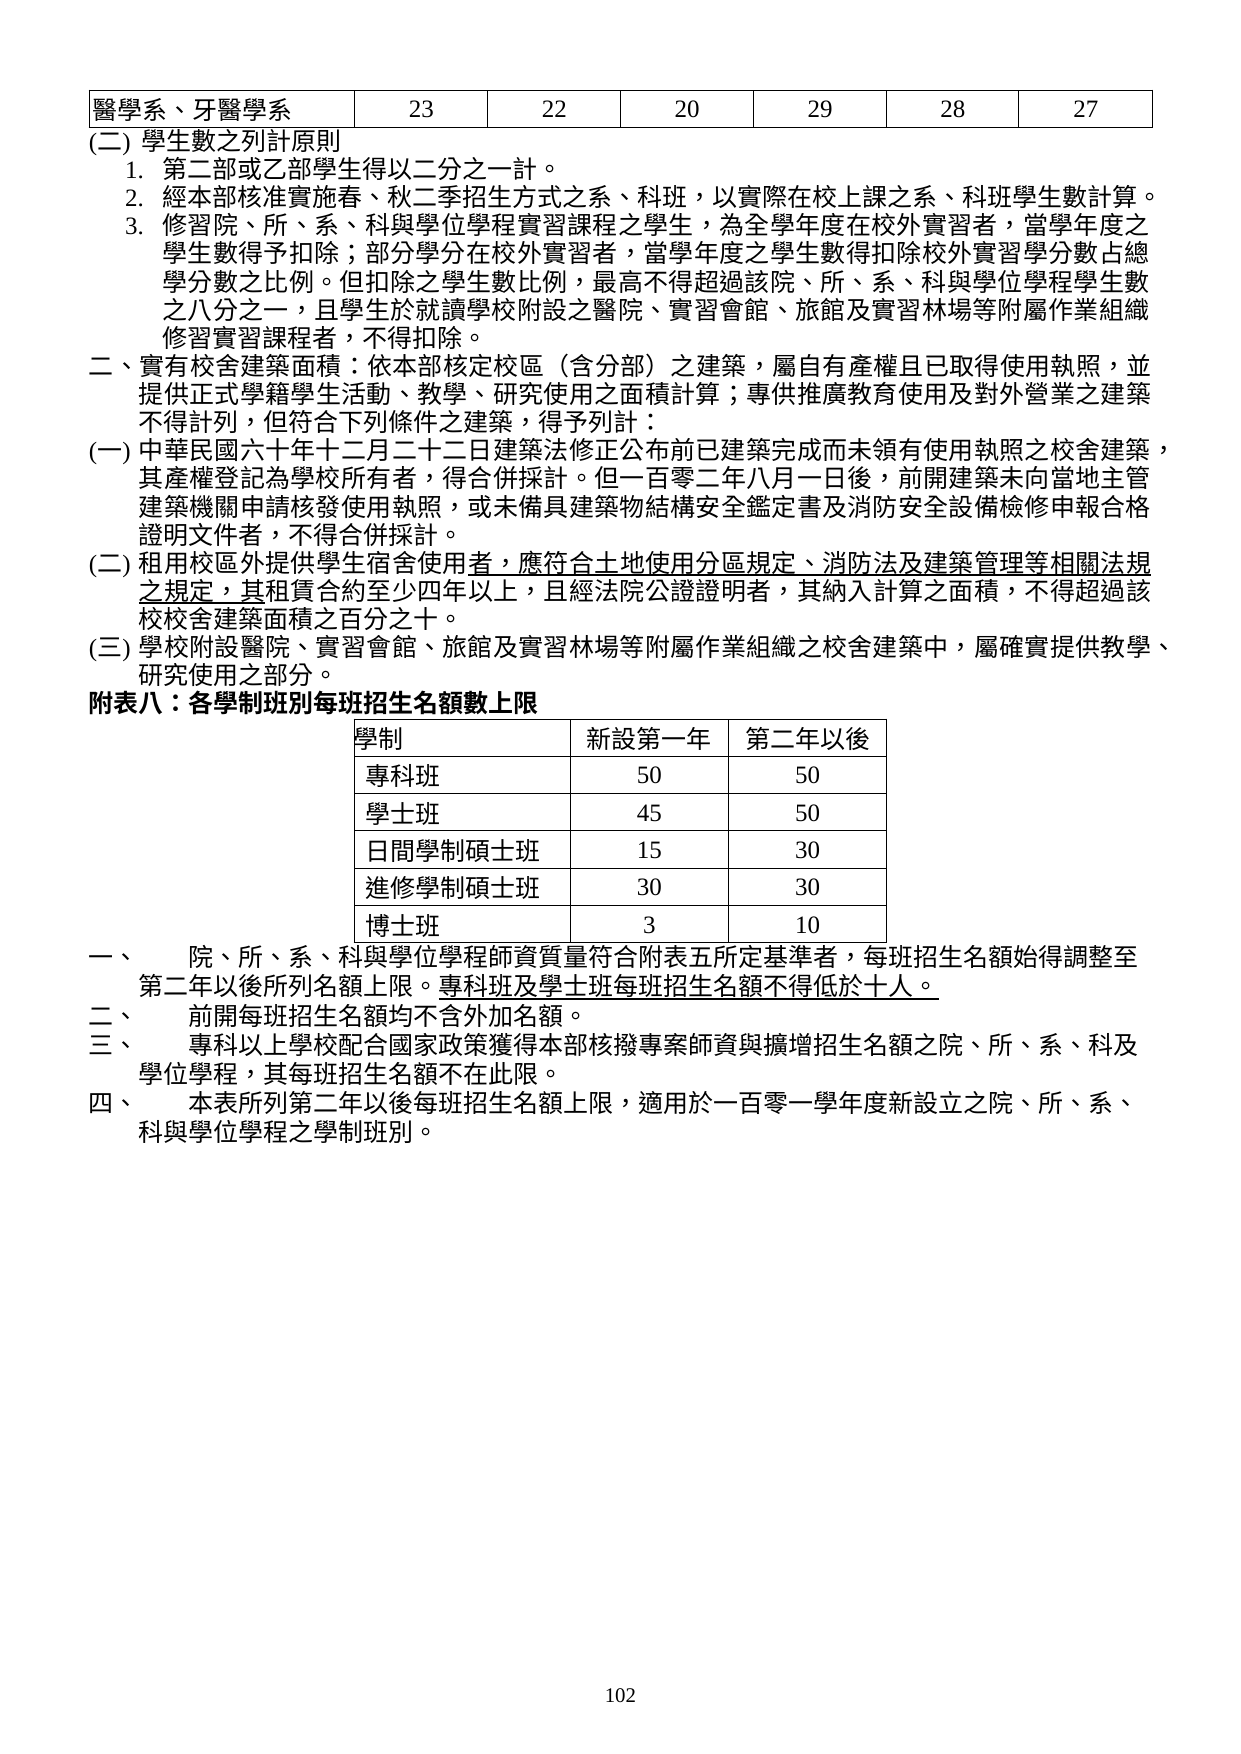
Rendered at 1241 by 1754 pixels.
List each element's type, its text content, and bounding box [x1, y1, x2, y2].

list 學生數之列計原則 [89, 128, 1152, 156]
table_cell 30 [571, 869, 728, 905]
text 附表八：各學制班別每班招生名額數上限 [89, 690, 1152, 718]
list 本表所列第二年以後每班招生名額上限，適用於一百零一學年度新設立之院、所、系、科與學位學程之學制班別。 [89, 1089, 1152, 1147]
list 前開每班招生名額均不含外加名額。 [89, 1002, 1152, 1031]
table_cell 50 [729, 757, 886, 793]
list 第二部或乙部學生得以二分之一計。 [125, 156, 1152, 184]
text 二、實有校舍建築面積：依本部核定校區（含分部）之建築，屬自有產權且已取得使用執照，並提供正式學籍學生活動、教學、研究使用之面積計算；專供推廣教育使用及對外營業之建築不得計列，但符合下列條件之建築，得予列計： [89, 353, 1152, 437]
list 專科以上學校配合國家政策獲得本部核撥專案師資與擴增招生名額之院、所、系、科及學位學程，其每班招生名額不在此限。 [89, 1031, 1152, 1089]
table_cell 29 [754, 91, 886, 127]
table_cell 50 [729, 794, 886, 830]
table_header 學制 [355, 720, 570, 756]
table_cell 日間學制碩士班 [355, 831, 570, 868]
list 租用校區外提供學生宿舍使用者，應符合土地使用分區規定、消防法及建築管理等相關法規之規定，其租賃合約至少四年以上，且經法院公證證明者，其納入計算之面積，不得超過該校校舍建築面積之百分之十。 [89, 550, 1152, 634]
list 院、所、系、科與學位學程師資質量符合附表五所定基準者，每班招生名額始得調整至第二年以後所列名額上限。專科班及學士班每班招生名額不得低於十人。 [89, 943, 1152, 1002]
table_header 新設第一年 [571, 720, 728, 756]
table_cell 3 [571, 906, 728, 942]
table_cell 20 [621, 91, 753, 127]
table_cell 醫學系、牙醫學系 [90, 91, 354, 127]
table_cell 30 [729, 869, 886, 905]
table_cell 進修學制碩士班 [355, 869, 570, 905]
table_header 第二年以後 [729, 720, 886, 756]
table_cell 23 [355, 91, 487, 127]
table_cell 學士班 [355, 794, 570, 830]
table_cell 10 [729, 906, 886, 942]
table_cell 15 [571, 831, 728, 868]
list 中華民國六十年十二月二十二日建築法修正公布前已建築完成而未領有使用執照之校舍建築，其產權登記為學校所有者，得合併採計。但一百零二年八月一日後，前開建築未向當地主管建築機關申請核發使用執照，或未備具建築物結構安全鑑定書及消防安全設備檢修申報合格證明文件者，不得合併採計。 [89, 437, 1152, 550]
table_cell 45 [571, 794, 728, 830]
table_cell 22 [488, 91, 620, 127]
table_cell 50 [571, 757, 728, 793]
list 學校附設醫院、實習會館、旅館及實習林場等附屬作業組織之校舍建築中，屬確實提供教學、研究使用之部分。 [89, 634, 1152, 690]
list 經本部核准實施春、秋二季招生方式之系、科班，以實際在校上課之系、科班學生數計算。 [125, 184, 1152, 212]
list 修習院、所、系、科與學位學程實習課程之學生，為全學年度在校外實習者，當學年度之學生數得予扣除；部分學分在校外實習者，當學年度之學生數得扣除校外實習學分數占總學分數之比例。但扣除之學生數比例，最高不得超過該院、所、系、科與學位學程學生數之八分之一，且學生於就讀學校附設之醫院、實習會館、旅館及實習林場等附屬作業組織修習實習課程者，不得扣除。 [125, 212, 1152, 353]
table_cell 專科班 [355, 757, 570, 793]
table_cell 30 [729, 831, 886, 868]
table_cell 27 [1019, 91, 1152, 127]
table_cell 28 [887, 91, 1018, 127]
table_cell 博士班 [355, 906, 570, 942]
